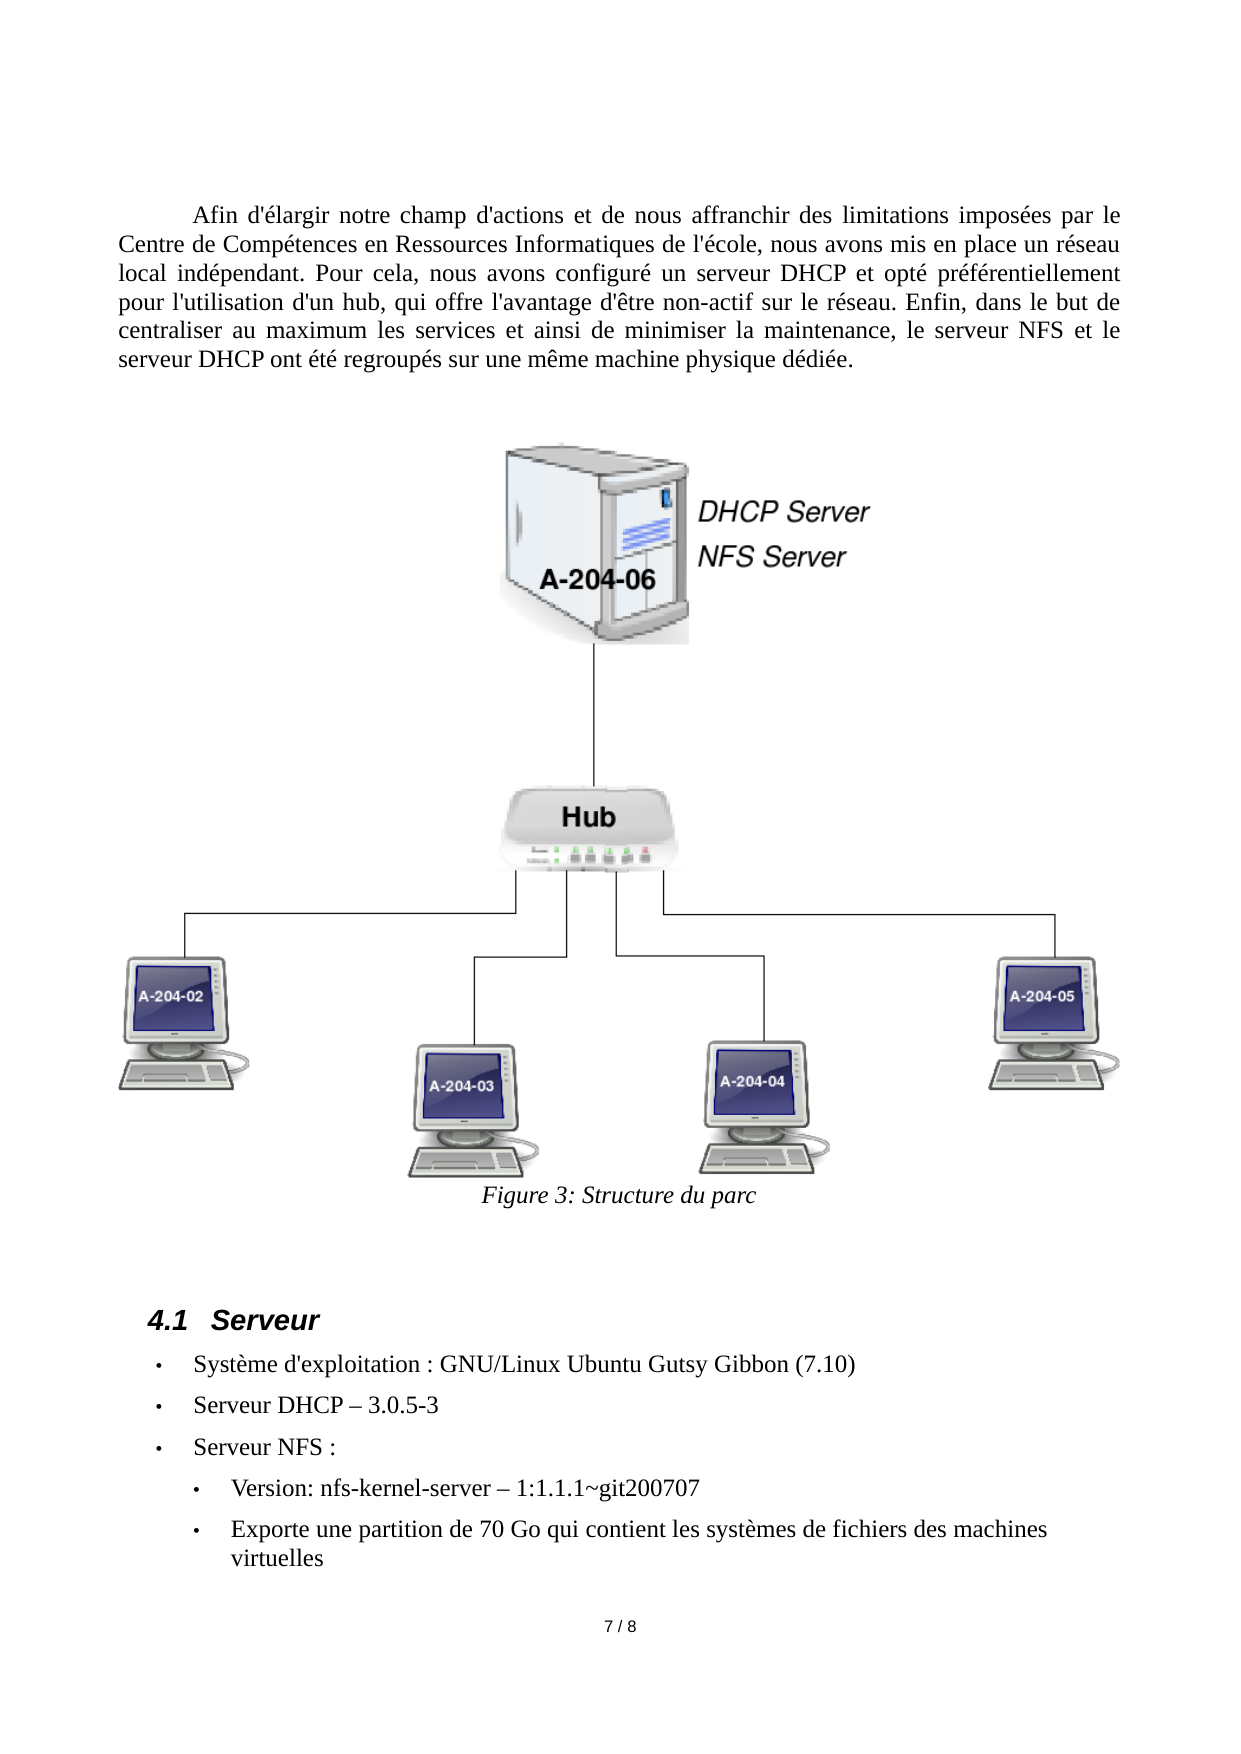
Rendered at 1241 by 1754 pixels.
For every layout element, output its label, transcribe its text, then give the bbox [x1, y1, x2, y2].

picture [118, 439, 1123, 1180]
list Exporte une partition de 70 Go qui contient les systèmes de fichiers des machines virtuelles [193, 1514, 1122, 1572]
text Figure 3: Structure du parc [118, 1180, 1122, 1209]
subtitle Serveur [148, 1303, 1122, 1337]
list Serveur DHCP – 3.0.5-3 [156, 1390, 1122, 1419]
list Système d'exploitation : GNU/Linux Ubuntu Gutsy Gibbon (7.10) [156, 1349, 1122, 1378]
text Afin d'élargir notre champ d'actions et de nous affranchir des limitations imposées par le Centre de Compétences en Ressources Informatiques de l'école, nous avons mis en place un réseau local indépendant. Pour cela, nous avons configuré un serveur DHCP et opté préférentiellement pour l'utilisation d'un hub, qui offre l'avantage d'être non-actif sur le réseau. Enfin, dans le but de centraliser au maximum les services et ainsi de minimiser la maintenance, le serveur NFS et le serveur DHCP ont été regroupés sur une même machine physique dédiée. [118, 201, 1122, 373]
list Serveur NFS : [156, 1432, 1122, 1460]
list Version: nfs-kernel-server – 1:1.1.1~git200707 [193, 1473, 1122, 1502]
